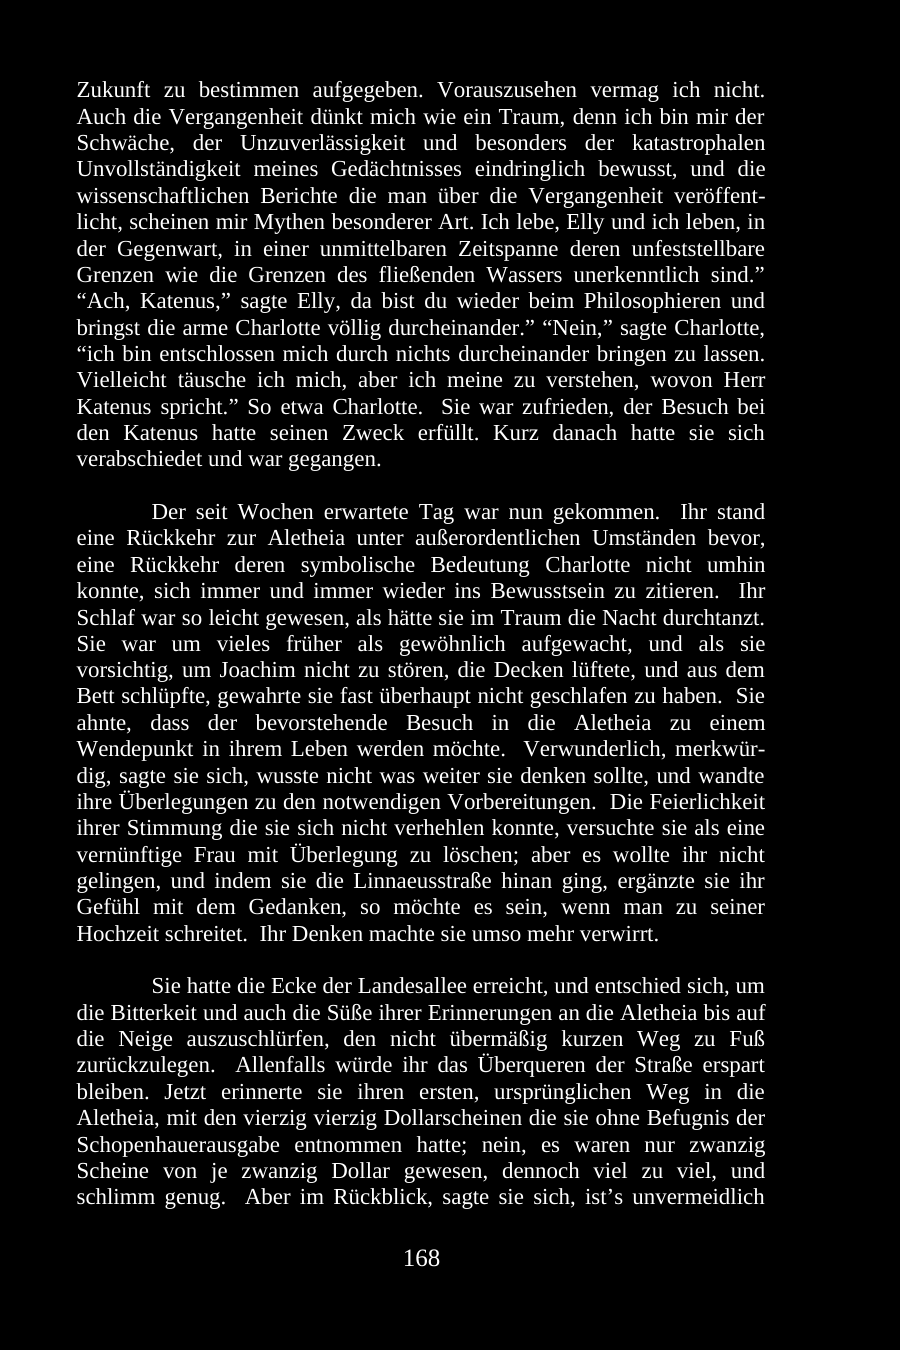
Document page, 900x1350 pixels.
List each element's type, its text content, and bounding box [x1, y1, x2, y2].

text Zukunft zu bestimmen aufgegeben. Vorauszusehen vermag ich nicht. Auch die Vergangenheit dünkt mich wie ein Traum, denn ich bin mir der Schwäche, der Unzuverlässigkeit und besonders der katastrophalen Unvollständigkeit meines Gedächtnisses eindringlich bewusst, und die wissenschaftlichen Berichte die man über die Vergangenheit veröffent-licht, scheinen mir Mythen besonderer Art. Ich lebe, Elly und ich leben, in der Gegenwart, in einer unmittelbaren Zeitspanne deren unfeststellbare Grenzen wie die Grenzen des fließenden Wassers unerkenntlich sind.” “Ach, Katenus,” sagte Elly, da bist du wieder beim Philosophieren und bringst die arme Charlotte völlig durcheinander.” “Nein,” sagte Charlotte, “ich bin entschlossen mich durch nichts durcheinander bringen zu lassen. Vielleicht täusche ich mich, aber ich meine zu verstehen, wovon Herr Katenus spricht.” So etwa Charlotte. Sie war zufrieden, der Besuch bei den Katenus hatte seinen Zweck erfüllt. Kurz danach hatte sie sich verabschiedet und war gegangen. [76, 76, 766, 472]
text Sie hatte die Ecke der Landesallee erreicht, und entschied sich, um die Bitterkeit und auch die Süße ihrer Erinnerungen an die Aletheia bis auf die Neige auszuschlürfen, den nicht übermäßig kurzen Weg zu Fuß zurückzulegen. Allenfalls würde ihr das Überqueren der Straße erspart bleiben. Jetzt erinnerte sie ihren ersten, ursprünglichen Weg in die Aletheia, mit den vierzig vierzig Dollarscheinen die sie ohne Befugnis der Schopenhauerausgabe entnommen hatte; nein, es waren nur zwanzig Scheine von je zwanzig Dollar gewesen, dennoch viel zu viel, und schlimm genug. Aber im Rückblick, sagte sie sich, ist’s unvermeidlich [76, 972, 766, 1210]
text Der seit Wochen erwartete Tag war nun gekommen. Ihr stand eine Rückkehr zur Aletheia unter außerordentlichen Umständen bevor, eine Rückkehr deren symbolische Bedeutung Charlotte nicht umhin konnte, sich immer und immer wieder ins Bewusstsein zu zitieren. Ihr Schlaf war so leicht gewesen, als hätte sie im Traum die Nacht durchtanzt. Sie war um vieles früher als gewöhnlich aufgewacht, und als sie vorsichtig, um Joachim nicht zu stören, die Decken lüftete, und aus dem Bett schlüpfte, gewahrte sie fast überhaupt nicht geschlafen zu haben. Sie ahnte, dass der bevorstehende Besuch in die Aletheia zu einem Wendepunkt in ihrem Leben werden möchte. Verwunderlich, merkwür-dig, sagte sie sich, wusste nicht was weiter sie denken sollte, und wandte ihre Überlegungen zu den notwendigen Vorbereitungen. Die Feierlichkeit ihrer Stimmung die sie sich nicht verhehlen konnte, versuchte sie als eine vernünftige Frau mit Überlegung zu löschen; aber es wollte ihr nicht gelingen, und indem sie die Linnaeusstraße hinan ging, ergänzte sie ihr Gefühl mit dem Gedanken, so möchte es sein, wenn man zu seiner Hochzeit schreitet. Ihr Denken machte sie umso mehr verwirrt. [76, 498, 766, 946]
